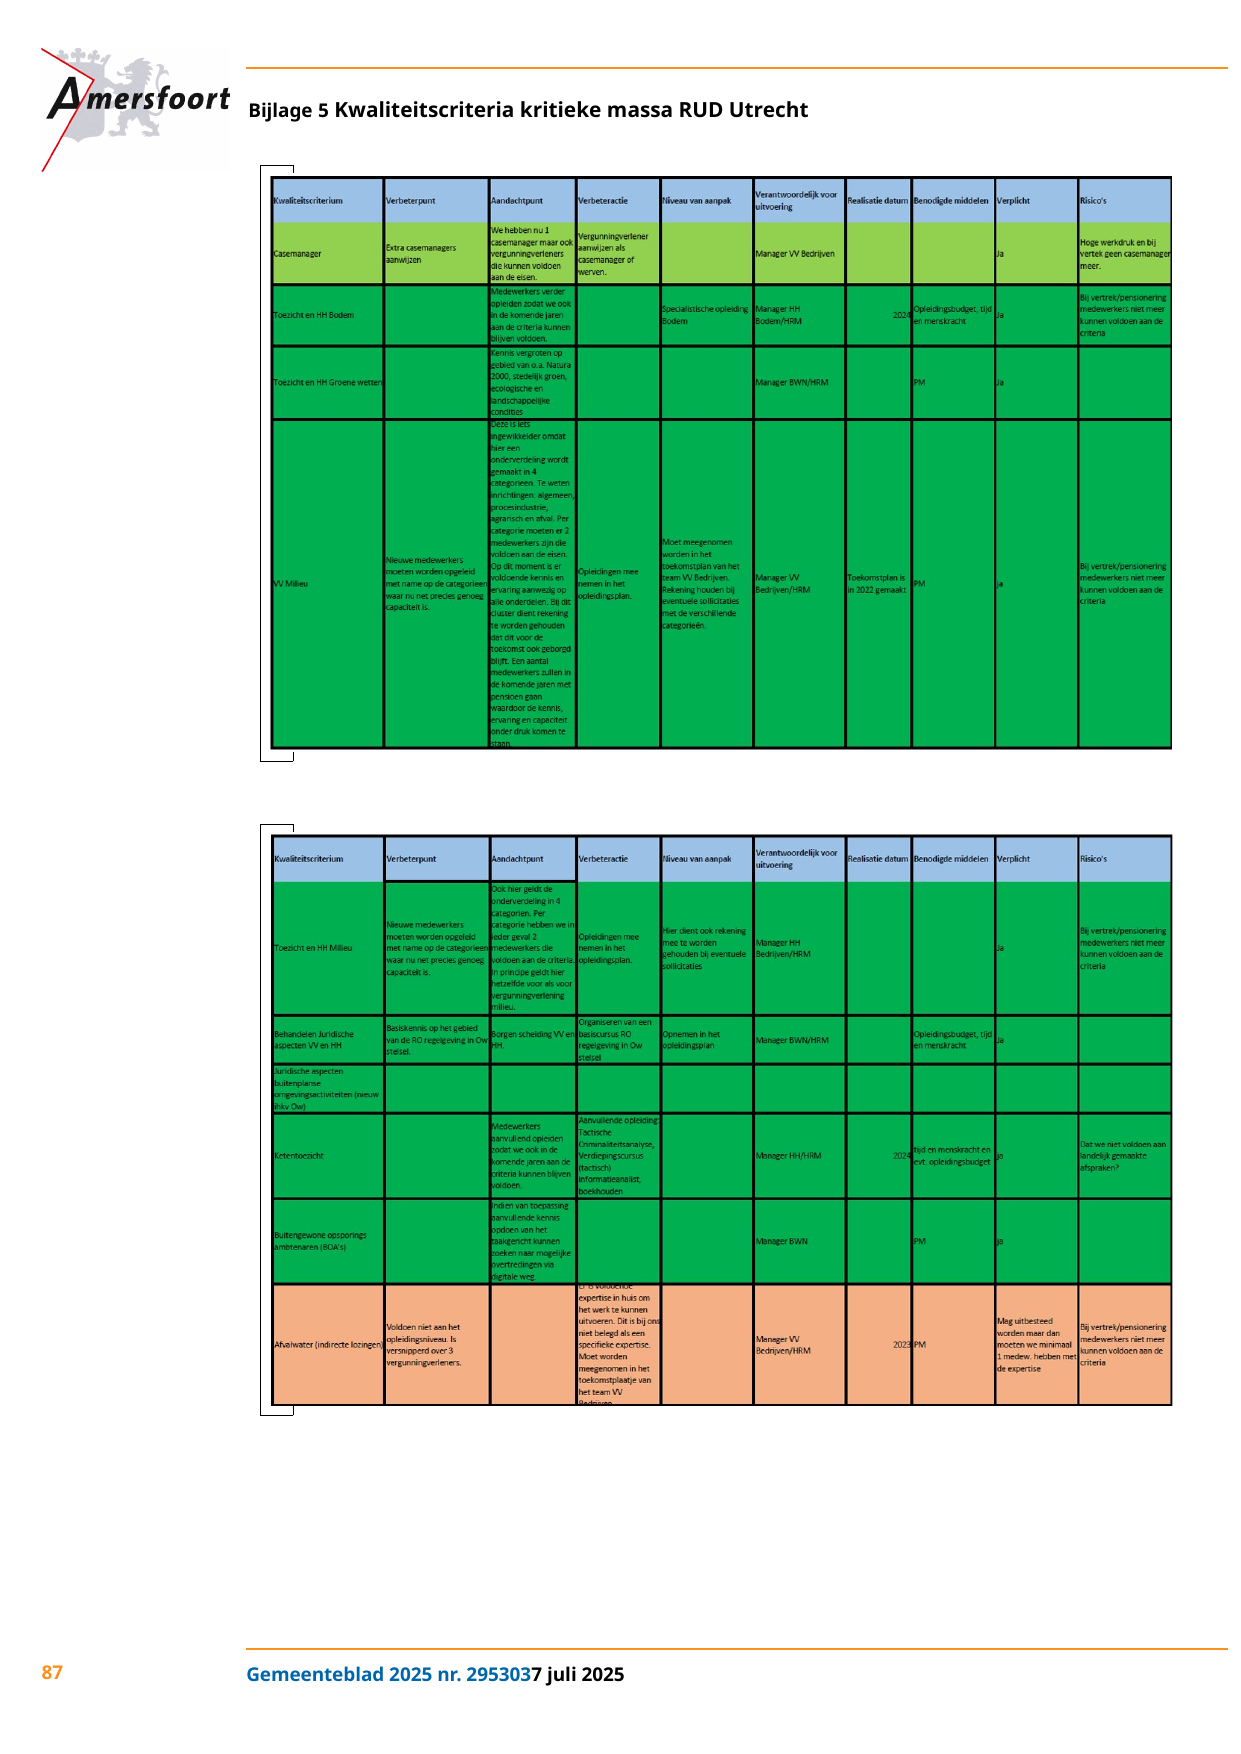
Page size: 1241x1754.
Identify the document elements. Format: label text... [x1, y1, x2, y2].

picture [268, 832, 1173, 1406]
text Bijlage 5 Kwaliteitscriteria kritieke massa RUD Utrecht [248, 95, 1152, 123]
picture [268, 173, 1173, 752]
picture [41, 47, 231, 172]
